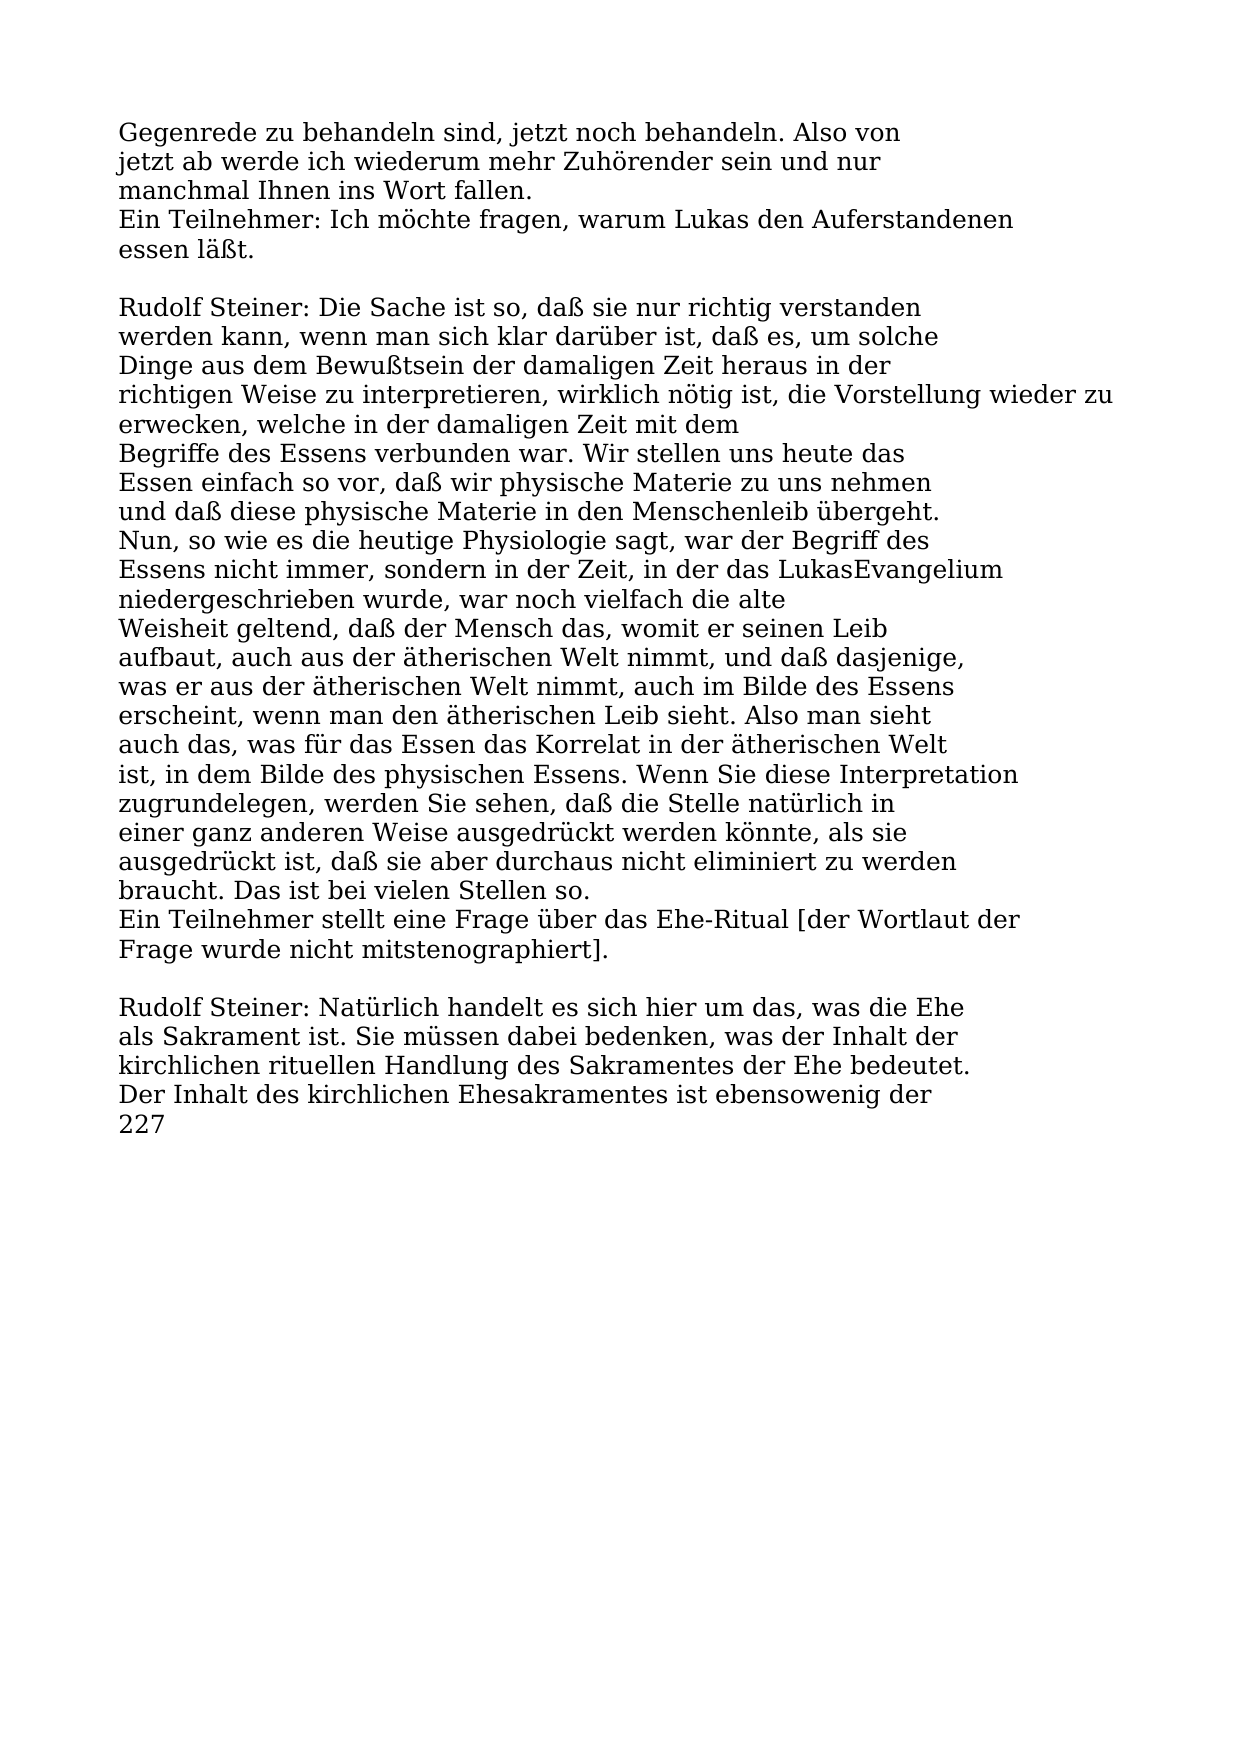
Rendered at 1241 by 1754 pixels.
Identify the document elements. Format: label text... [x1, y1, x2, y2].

text kirchlichen rituellen Handlung des Sakramentes der Ehe bedeutet. [118, 1051, 1122, 1081]
text als Sakrament ist. Sie müssen dabei bedenken, was der Inhalt der [118, 1022, 1122, 1051]
text einer ganz anderen Weise ausgedrückt werden könnte, als sie [118, 818, 1122, 847]
text auch das, was für das Essen das Korrelat in der ätherischen Welt [118, 731, 1122, 760]
text werden kann, wenn man sich klar darüber ist, daß es, um solche [118, 322, 1122, 351]
text Gegenrede zu behandeln sind, jetzt noch behandeln. Also von [118, 118, 1122, 147]
text Rudolf Steiner: Natürlich handelt es sich hier um das, was die Ehe [118, 993, 1122, 1022]
text richtigen Weise zu interpretieren, wirklich nötig ist, die Vorstellung wieder zu erwecken, welche in der damaligen Zeit mit dem [118, 381, 1122, 439]
text Ein Teilnehmer stellt eine Frage über das Ehe-Ritual [der Wortlaut der [118, 906, 1122, 935]
text braucht. Das ist bei vielen Stellen so. [118, 876, 1122, 906]
text Frage wurde nicht mitstenographiert]. [118, 935, 1122, 964]
text ist, in dem Bilde des physischen Essens. Wenn Sie diese Interpretation zugrundelegen, werden Sie sehen, daß die Stelle natürlich in [118, 760, 1122, 818]
text Rudolf Steiner: Die Sache ist so, daß sie nur richtig verstanden [118, 293, 1122, 322]
text Begriffe des Essens verbunden war. Wir stellen uns heute das [118, 439, 1122, 468]
text aufbaut, auch aus der ätherischen Welt nimmt, und daß dasjenige, [118, 643, 1122, 672]
text essen läßt. [118, 235, 1122, 264]
text Essens nicht immer, sondern in der Zeit, in der das LukasEvangelium niedergeschrieben wurde, war noch vielfach die alte [118, 556, 1122, 614]
text Weisheit geltend, daß der Mensch das, womit er seinen Leib [118, 614, 1122, 643]
text Nun, so wie es die heutige Physiologie sagt, war der Begriff des [118, 526, 1122, 556]
text Essen einfach so vor, daß wir physische Materie zu uns nehmen [118, 468, 1122, 497]
text Ein Teilnehmer: Ich möchte fragen, warum Lukas den Auferstandenen [118, 206, 1122, 235]
text und daß diese physische Materie in den Menschenleib übergeht. [118, 497, 1122, 526]
text jetzt ab werde ich wiederum mehr Zuhörender sein und nur [118, 147, 1122, 176]
text erscheint, wenn man den ätherischen Leib sieht. Also man sieht [118, 701, 1122, 731]
text 227 [118, 1110, 1122, 1139]
text ausgedrückt ist, daß sie aber durchaus nicht eliminiert zu werden [118, 847, 1122, 876]
text Dinge aus dem Bewußtsein der damaligen Zeit heraus in der [118, 351, 1122, 381]
text manchmal Ihnen ins Wort fallen. [118, 176, 1122, 206]
text Der Inhalt des kirchlichen Ehesakramentes ist ebensowenig der [118, 1081, 1122, 1110]
text was er aus der ätherischen Welt nimmt, auch im Bilde des Essens [118, 672, 1122, 701]
